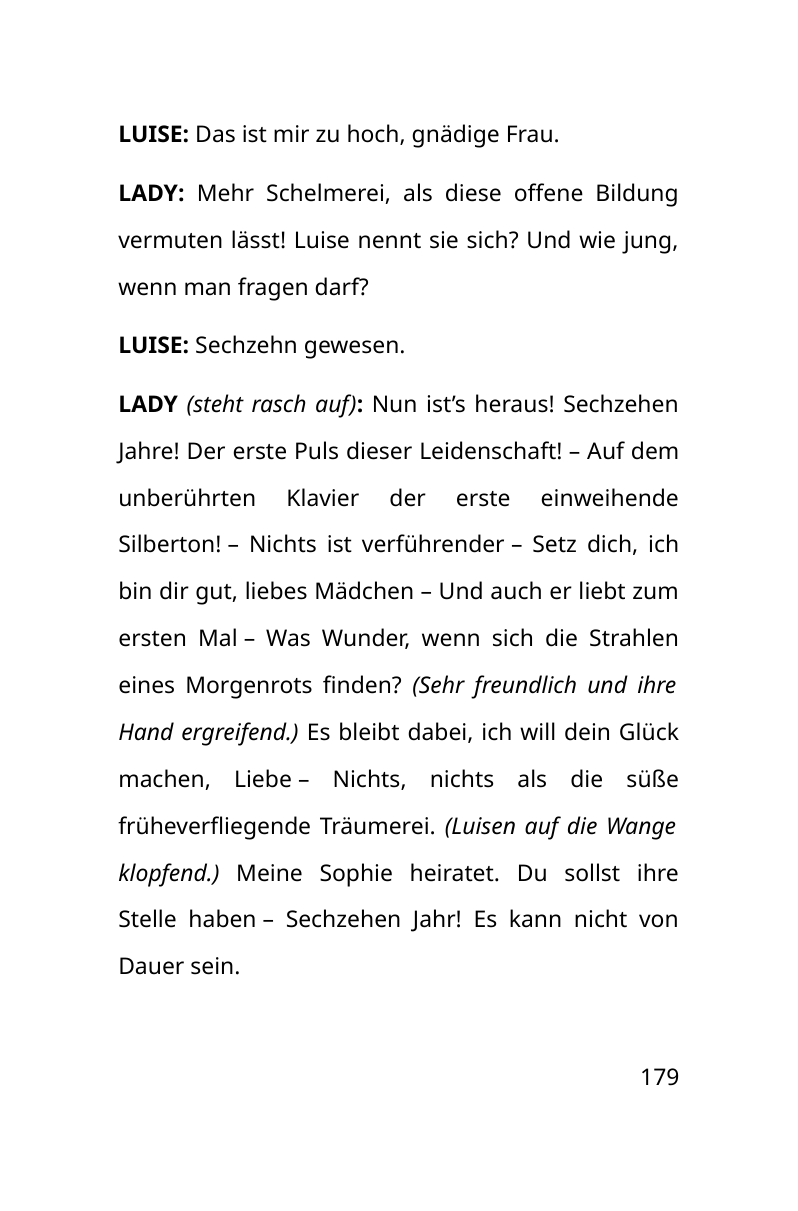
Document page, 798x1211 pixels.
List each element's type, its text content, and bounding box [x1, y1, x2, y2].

text LADY: Mehr Schelmerei, als diese offene Bildung vermuten lässt! Luise nennt sie sich? Und wie jung, wenn man fragen darf? [118, 177, 679, 302]
text LADY (steht rasch auf): Nun ist’s heraus! Sechzehen Jahre! Der erste Puls dieser Leidenschaft! – Auf dem unberührten Klavier der erste einweihende Silberton! – Nichts ist verführender – Setz dich, ich bin dir gut, liebes Mädchen – Und auch er liebt zum ersten Mal – Was Wunder, wenn sich die Strahlen eines Morgenrots finden? (Sehr freundlich und ihre Hand ergreifend.) Es bleibt dabei, ich will dein Glück machen, Liebe – Nichts, nichts als die süße früheverfliegende Träumerei. (Luisen auf die Wange klopfend.) Meine Sophie heiratet. Du sollst ihre Stelle haben – Sechzehen Jahr! Es kann nicht von Dauer sein. [118, 388, 679, 982]
text LUISE: Das ist mir zu hoch, gnädige Frau. [118, 118, 679, 149]
text LUISE: Sechzehn gewesen. [118, 329, 679, 360]
